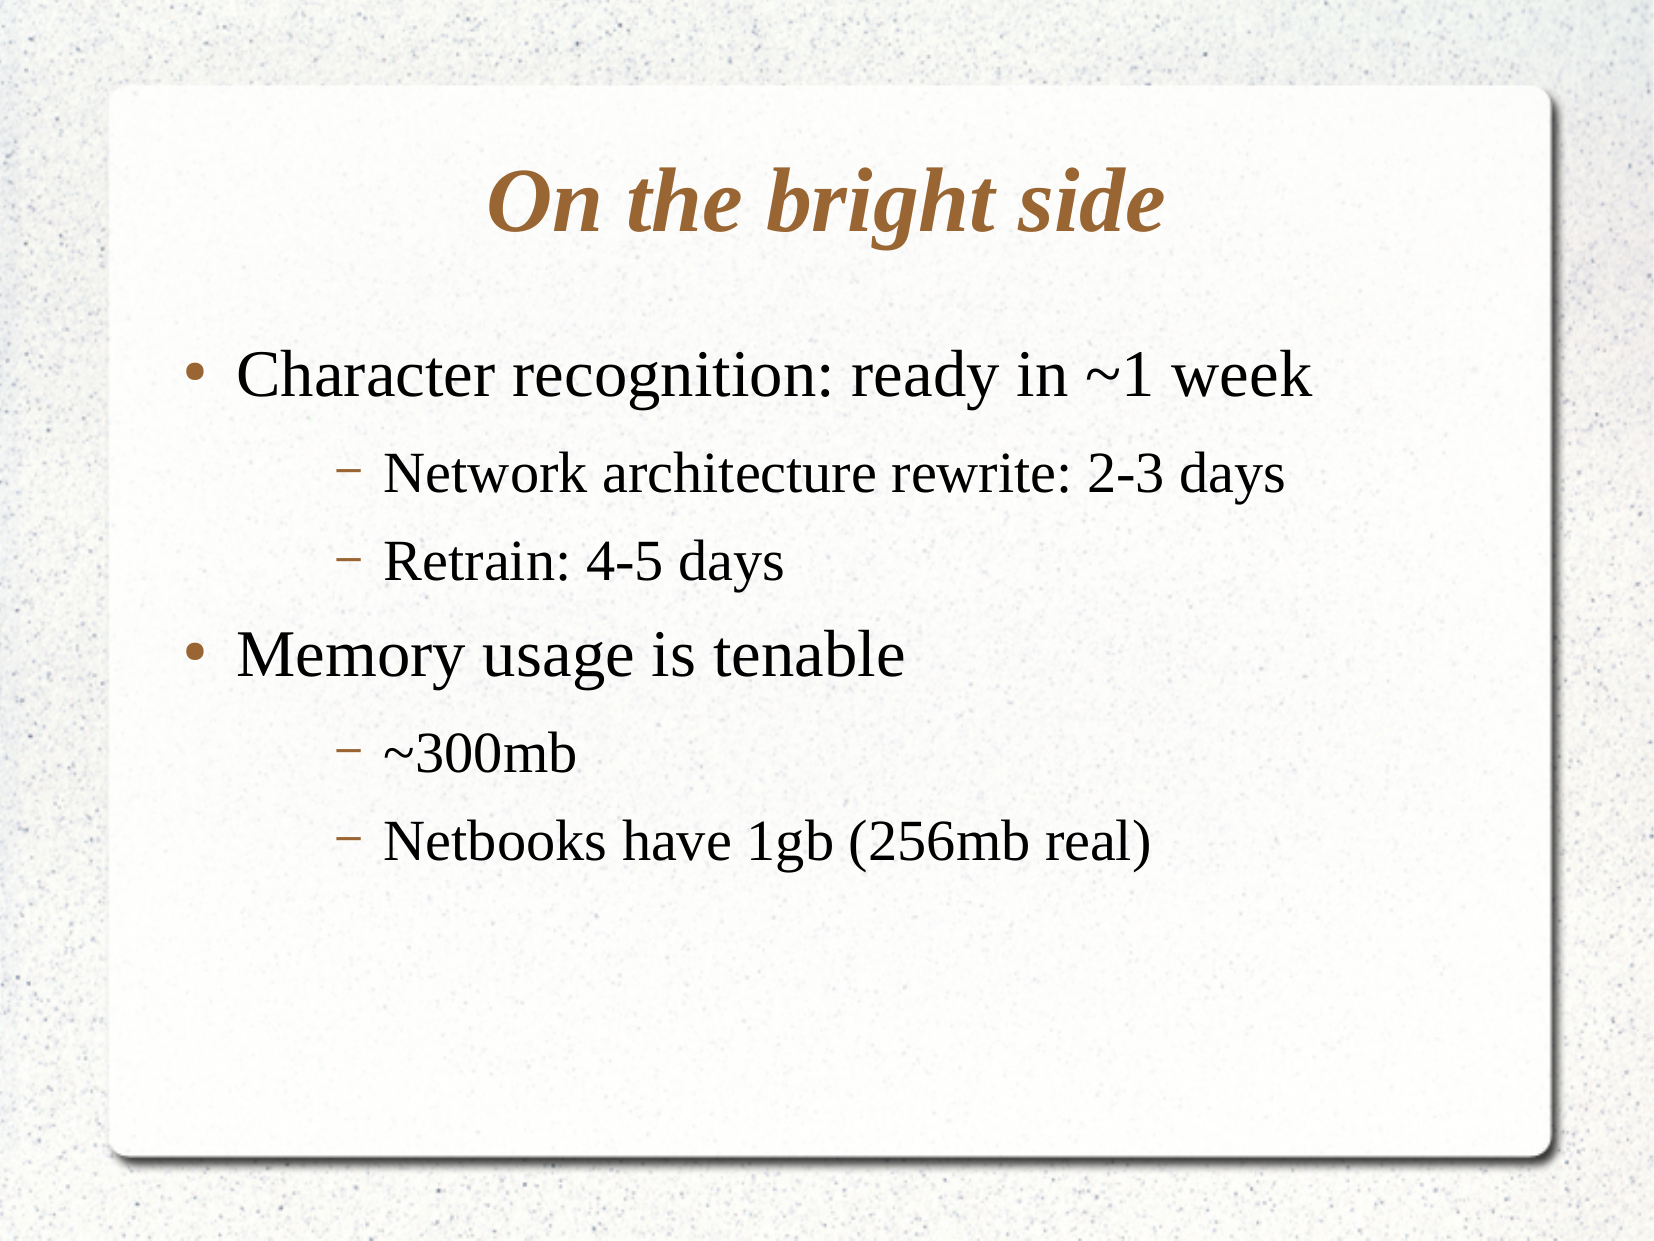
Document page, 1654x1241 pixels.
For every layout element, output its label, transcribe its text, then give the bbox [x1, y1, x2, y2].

picture [0, 0, 1654, 1241]
list Character recognition: ready in ~1 week Network architecture rewrite: 2-3 days Retrain: 4-5 days Memory usage is tenable ~300mb Netbooks have 1gb (256mb real) [147, 336, 1506, 1141]
title On the bright side [118, 104, 1536, 297]
